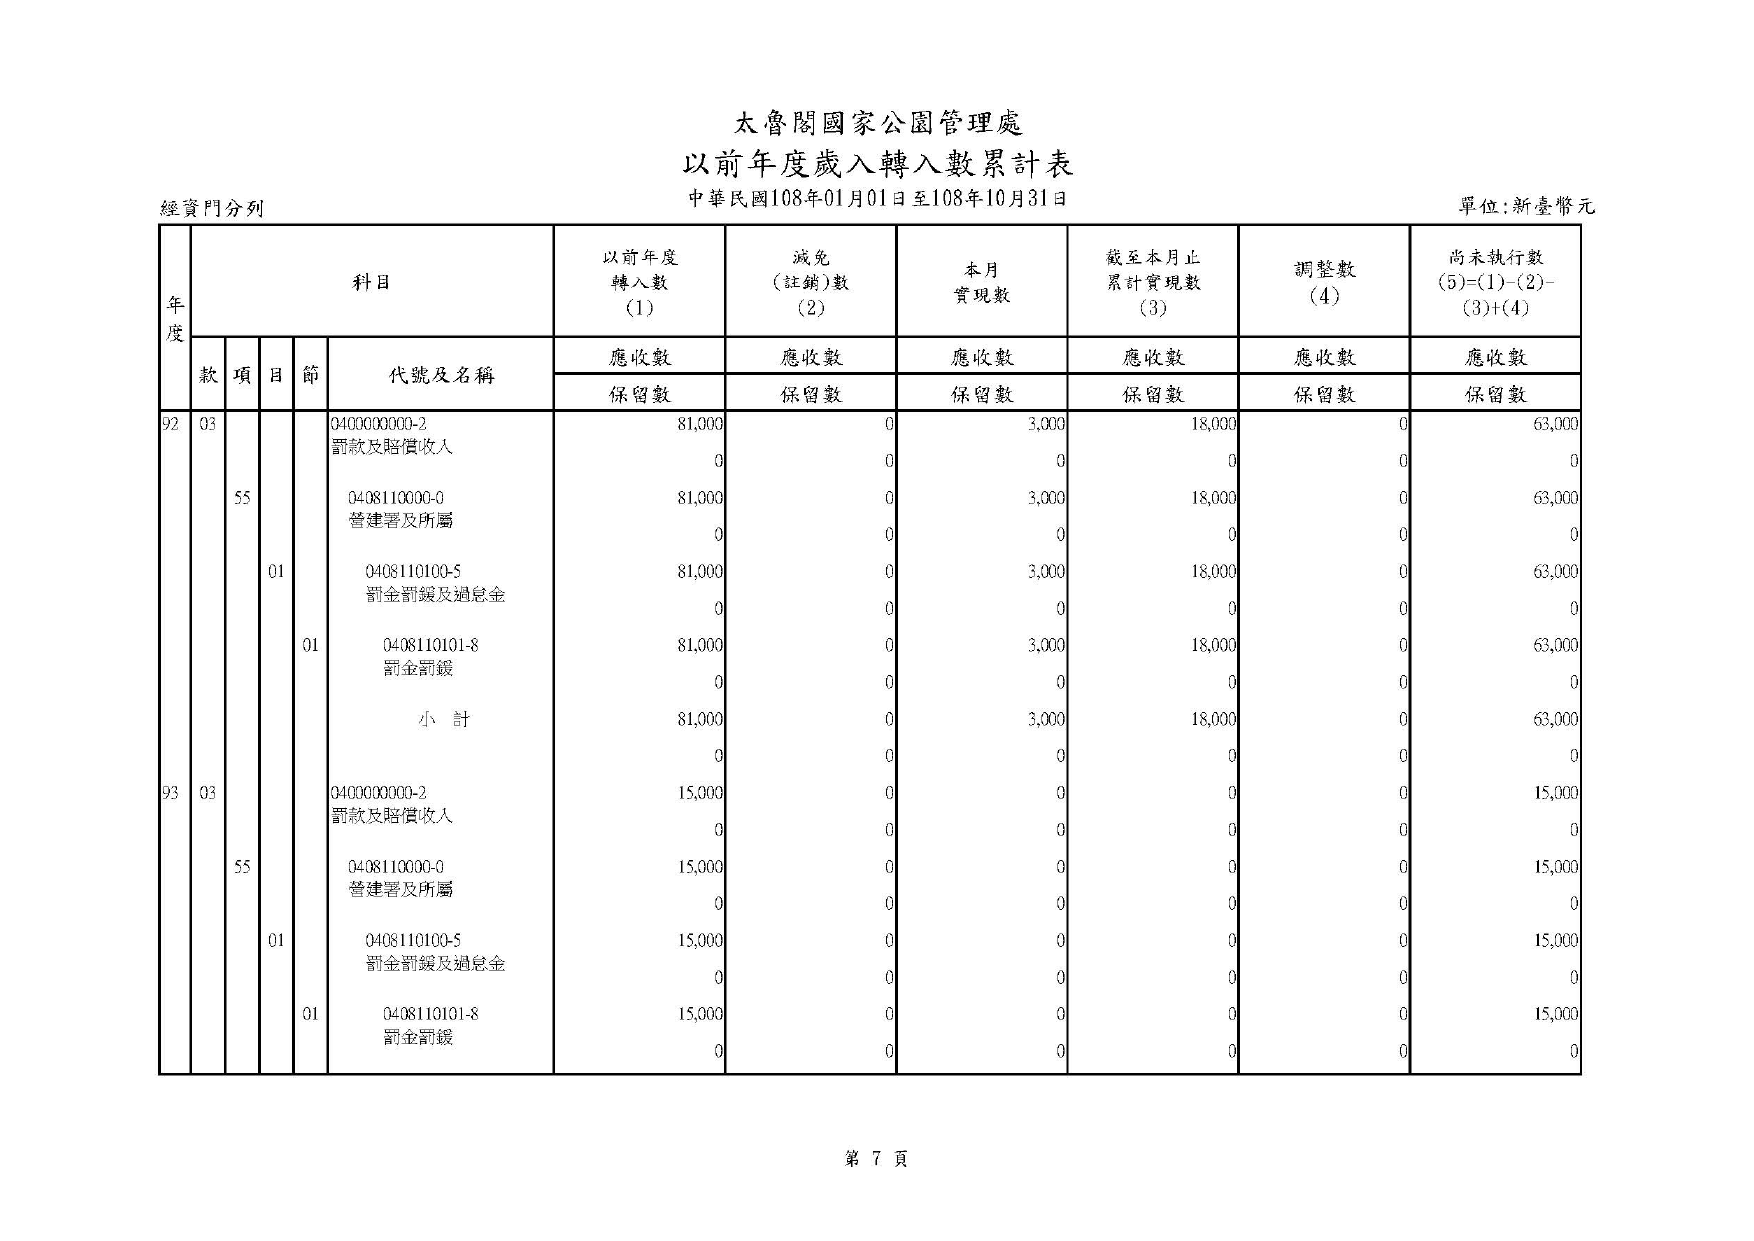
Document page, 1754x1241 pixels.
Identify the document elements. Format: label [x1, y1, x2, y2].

picture [59, 59, 1695, 1216]
